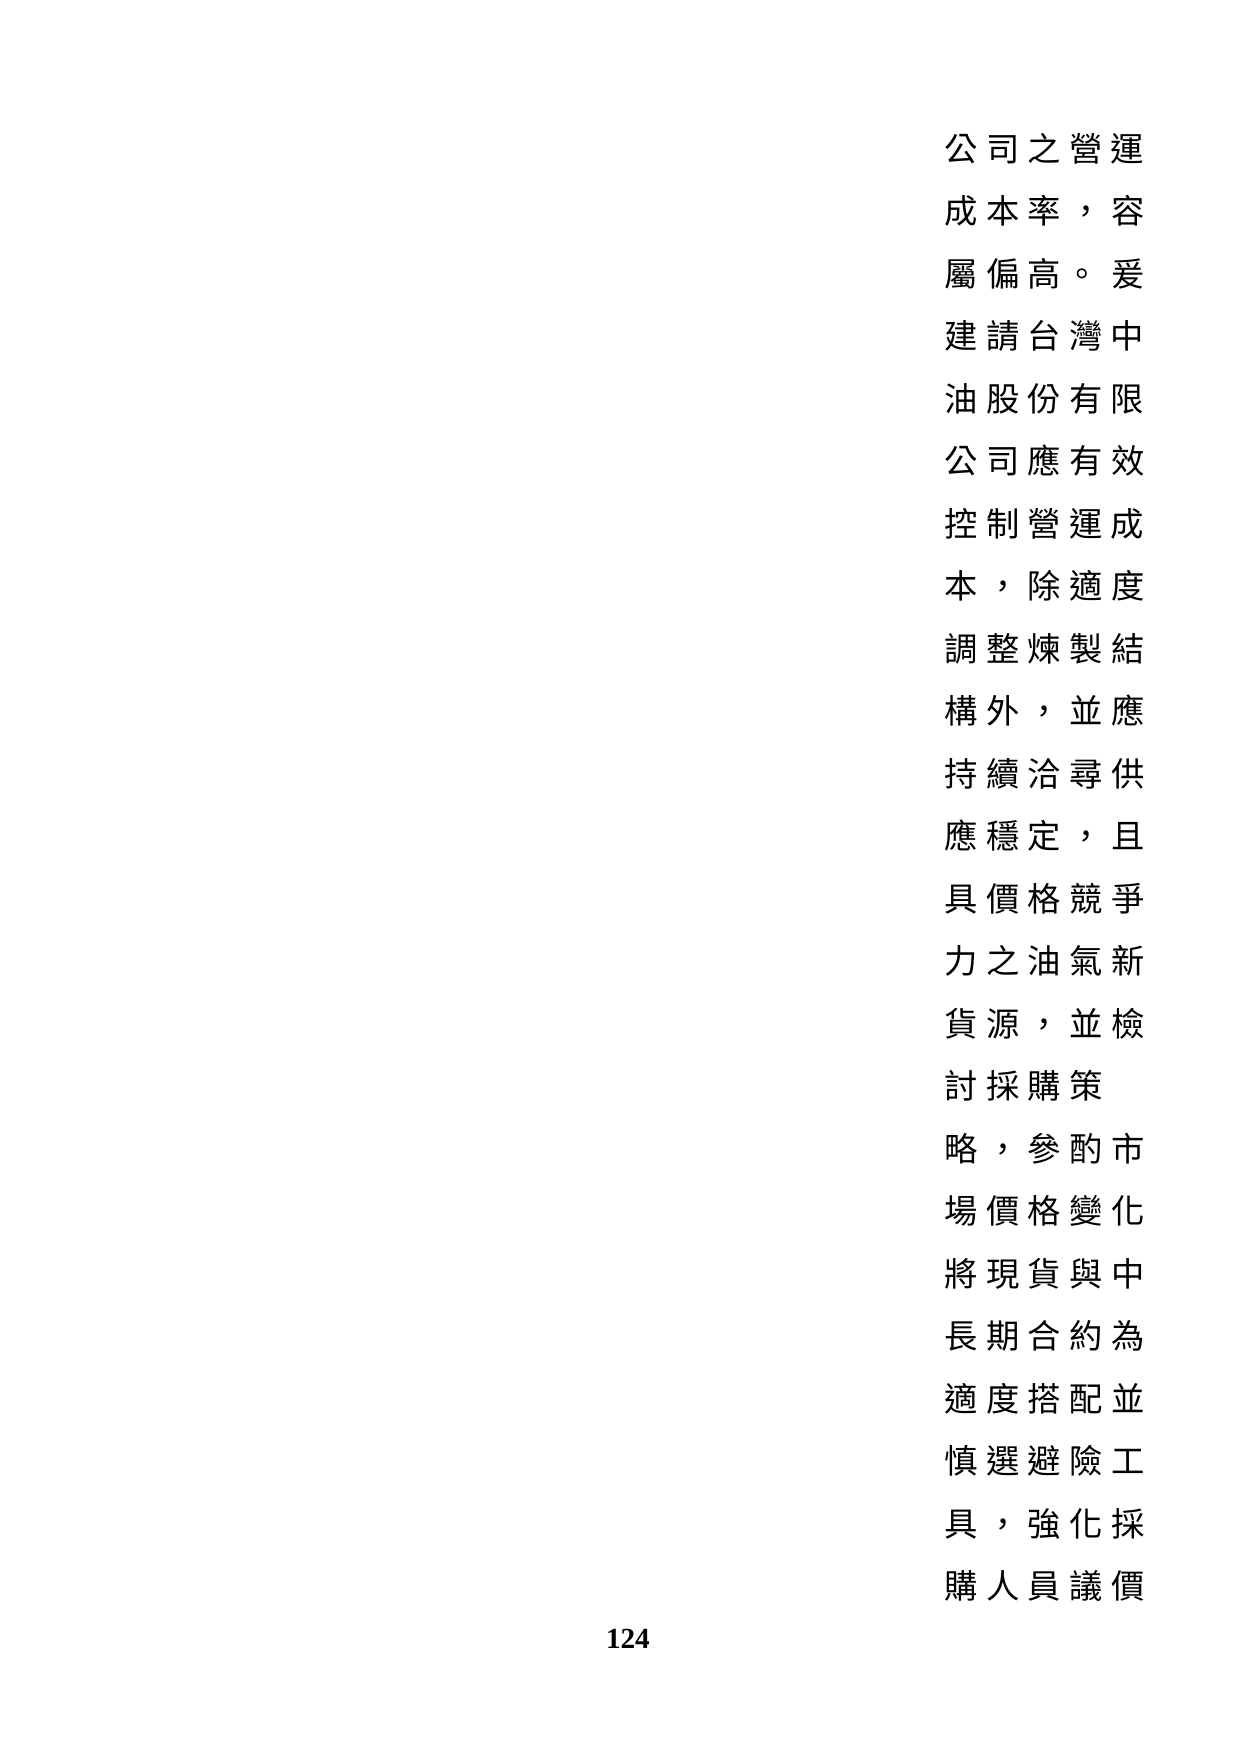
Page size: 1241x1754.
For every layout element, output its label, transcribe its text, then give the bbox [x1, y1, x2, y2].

list 公司之營運成本率，容屬偏高。爰建請台灣中油股份有限公司應有效控制營運成本，除適度調整煉製結構外，並應持續洽尋供應穩定，且具價格競爭力之油氣新貨源，並檢討採購策略，參酌市場價格變化將現貨與中長期合約為適度搭配並慎選避險工具，強化採購人員議價 [849, 105, 1148, 1605]
